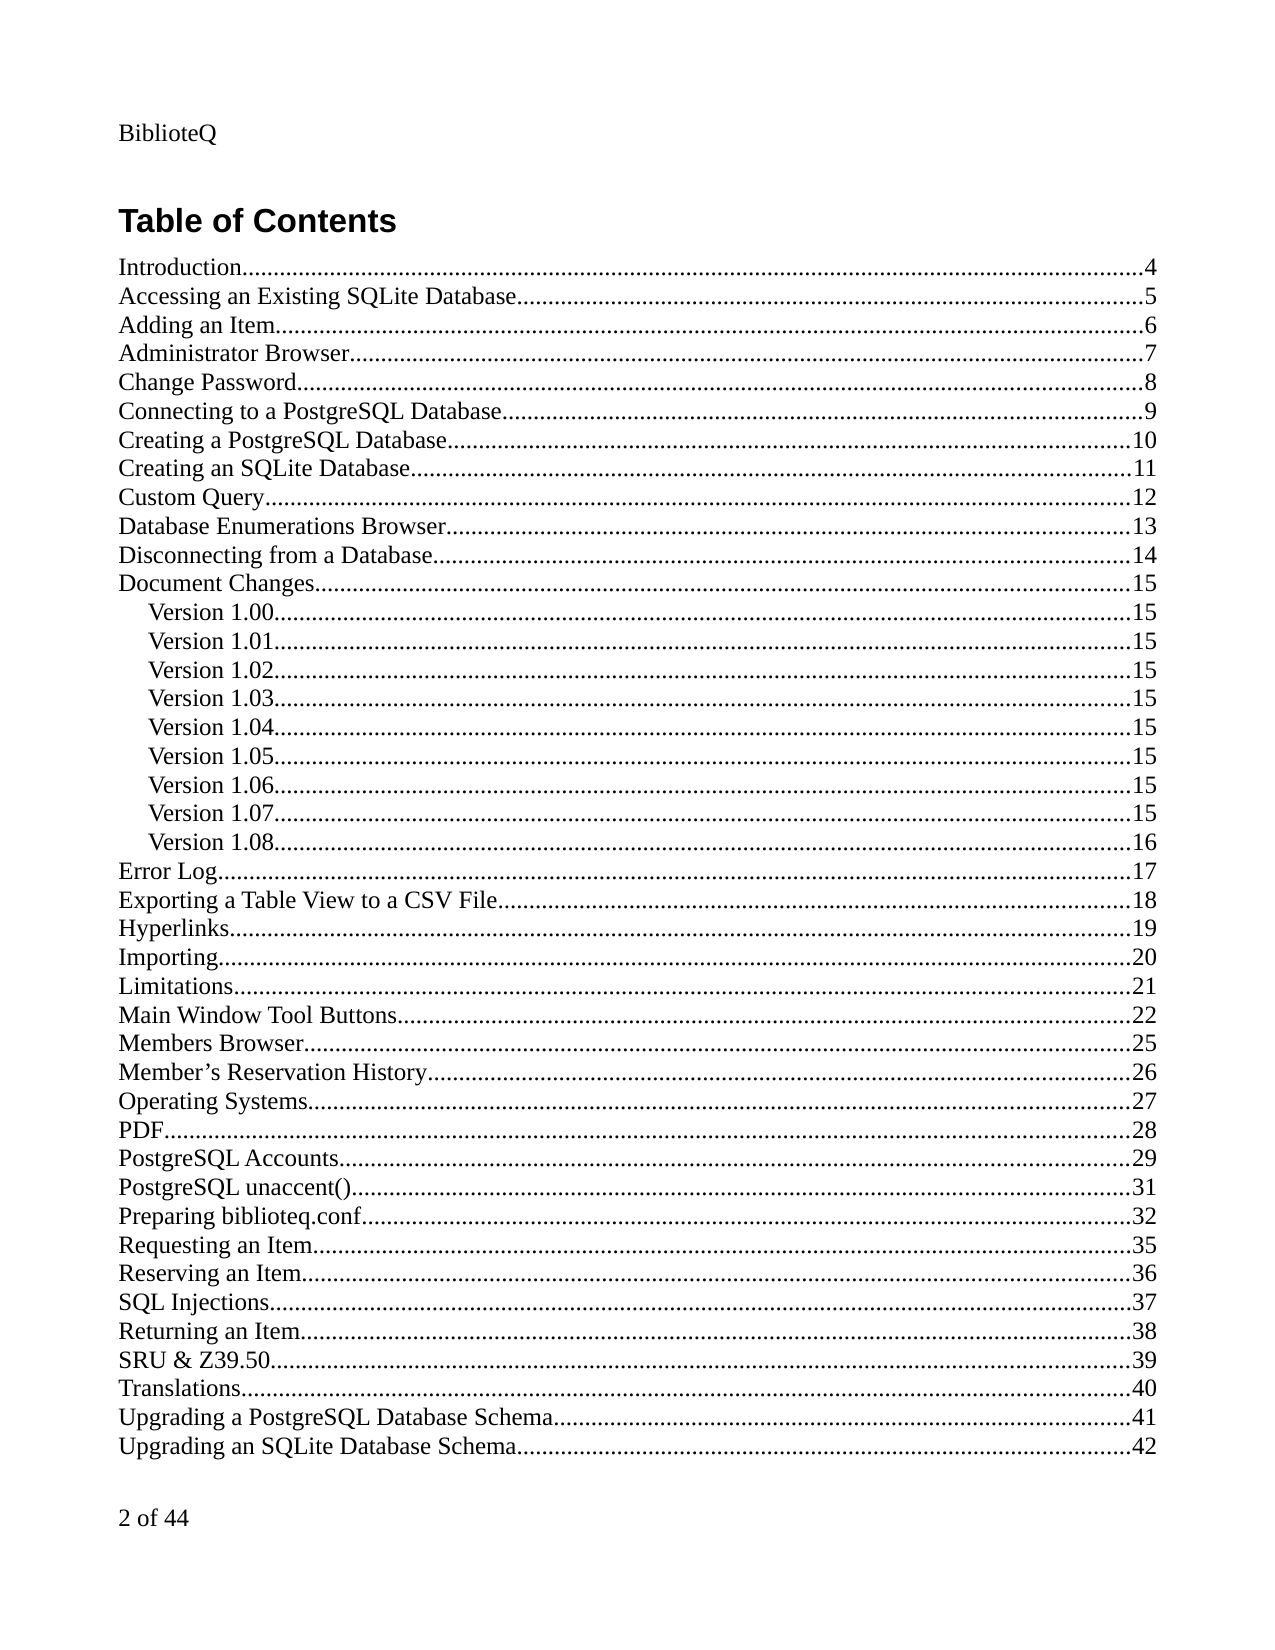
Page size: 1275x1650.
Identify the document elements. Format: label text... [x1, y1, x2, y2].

text SRU & Z39.50 39 [118, 1345, 1157, 1373]
text Error Log 17 [118, 856, 1157, 885]
text Version 1.08 16 [148, 827, 1157, 856]
text Change Password 8 [118, 367, 1157, 396]
text Version 1.02 15 [148, 655, 1157, 683]
text Limitations 21 [118, 971, 1157, 1000]
text PDF 28 [118, 1115, 1157, 1143]
text Requesting an Item 35 [118, 1230, 1157, 1258]
text Exporting a Table View to a CSV File 18 [118, 885, 1157, 913]
text Hyperlinks 19 [118, 913, 1157, 942]
text Connecting to a PostgreSQL Database 9 [118, 396, 1157, 425]
text Creating an SQLite Database 11 [118, 453, 1157, 482]
text Administrator Browser 7 [118, 338, 1157, 367]
text Creating a PostgreSQL Database 10 [118, 425, 1157, 453]
text Version 1.05 15 [148, 741, 1157, 770]
text Returning an Item 38 [118, 1316, 1157, 1345]
text Document Changes 15 [118, 568, 1157, 597]
text Version 1.01 15 [148, 626, 1157, 655]
text Upgrading a PostgreSQL Database Schema 41 [118, 1402, 1157, 1431]
subtitle Table of Contents [118, 201, 1157, 240]
text Adding an Item 6 [118, 310, 1157, 338]
text Members Browser 25 [118, 1028, 1157, 1057]
text Version 1.07 15 [148, 798, 1157, 827]
text Reserving an Item 36 [118, 1258, 1157, 1287]
text SQL Injections 37 [118, 1287, 1157, 1316]
text Importing 20 [118, 942, 1157, 971]
text Upgrading an SQLite Database Schema 42 [118, 1431, 1157, 1460]
text Custom Query 12 [118, 482, 1157, 511]
text PostgreSQL Accounts 29 [118, 1143, 1157, 1172]
text Accessing an Existing SQLite Database 5 [118, 281, 1157, 310]
text Version 1.04 15 [148, 712, 1157, 741]
text Translations 40 [118, 1373, 1157, 1402]
text Preparing biblioteq.conf 32 [118, 1201, 1157, 1230]
text PostgreSQL unaccent() 31 [118, 1172, 1157, 1201]
text Main Window Tool Buttons 22 [118, 1000, 1157, 1028]
text Version 1.06 15 [148, 770, 1157, 798]
text Disconnecting from a Database 14 [118, 540, 1157, 568]
text Operating Systems 27 [118, 1086, 1157, 1115]
text Version 1.00 15 [148, 597, 1157, 626]
text Member’s Reservation History 26 [118, 1057, 1157, 1086]
text Introduction 4 [118, 252, 1157, 281]
text Database Enumerations Browser 13 [118, 511, 1157, 540]
text Version 1.03 15 [148, 683, 1157, 712]
